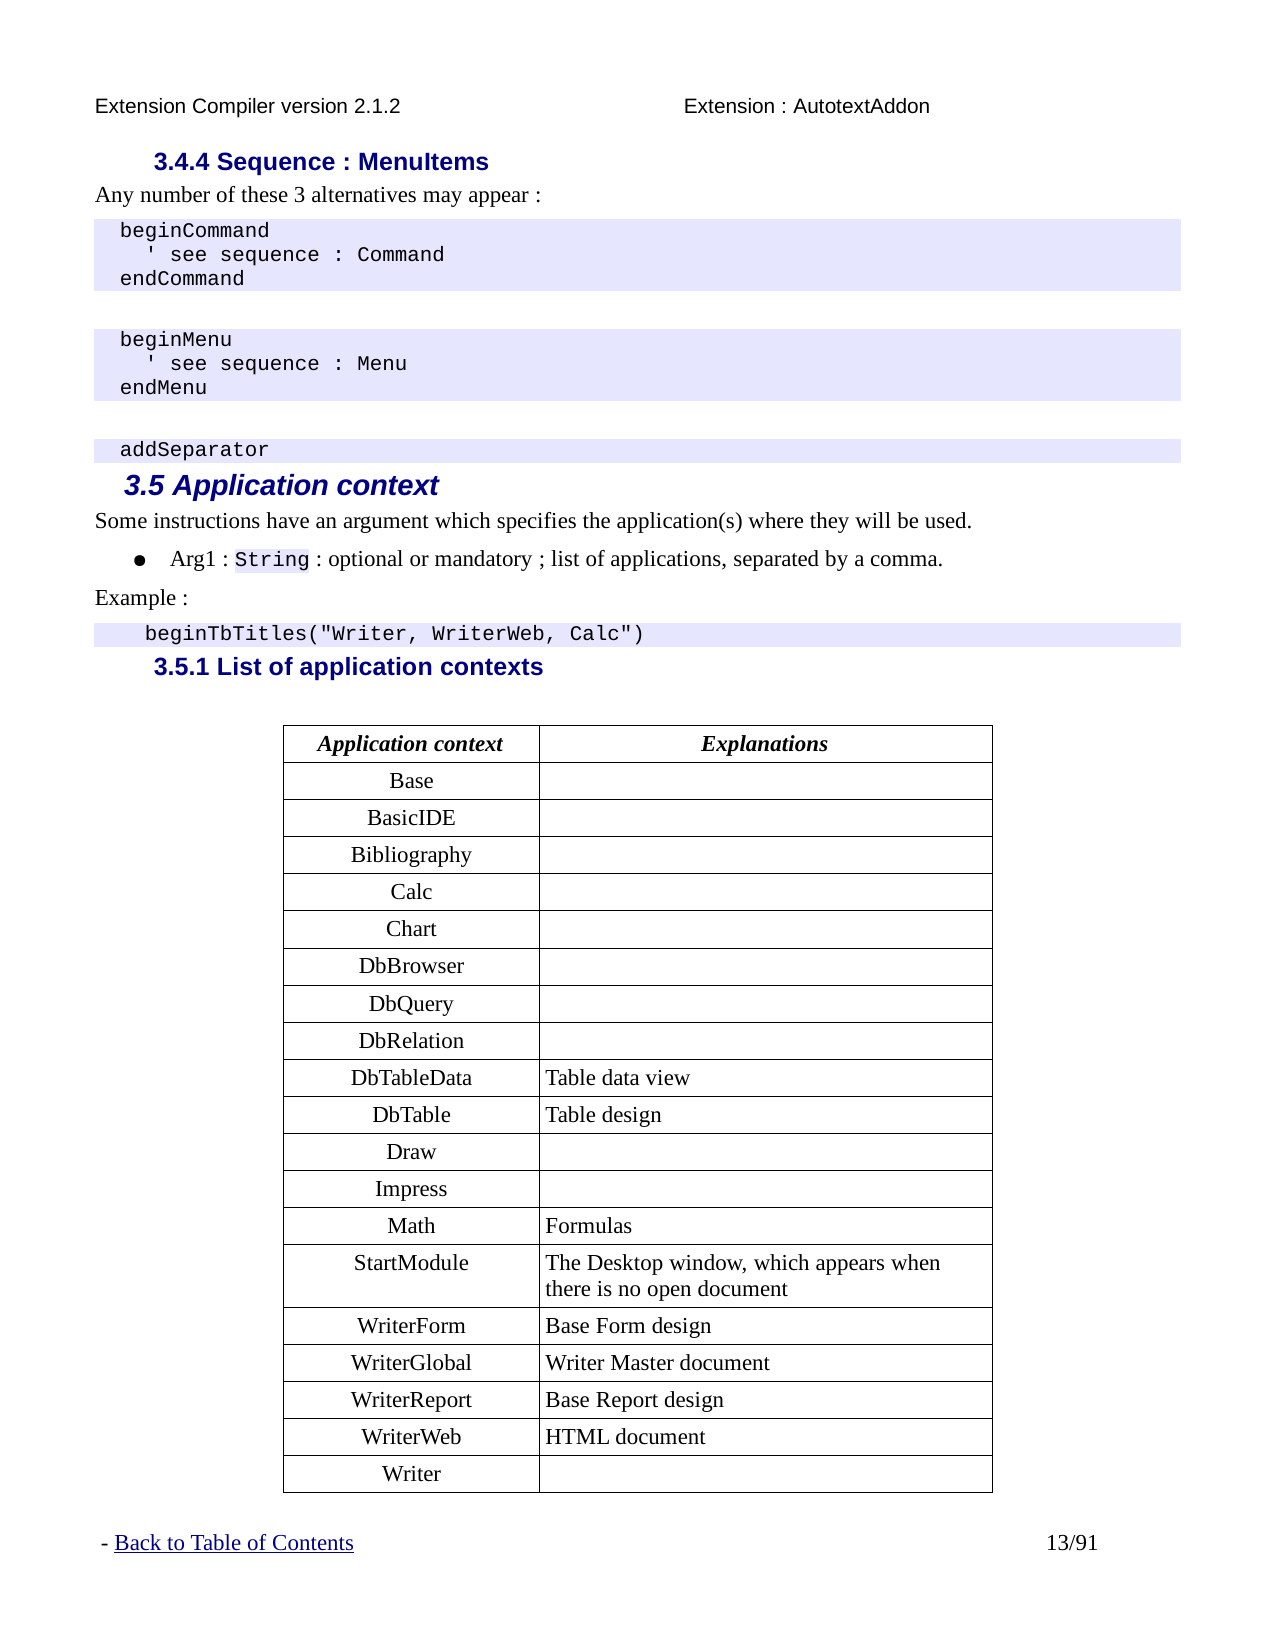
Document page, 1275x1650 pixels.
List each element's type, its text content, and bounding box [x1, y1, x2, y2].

table_cell WriterForm [284, 1308, 539, 1344]
table_cell Formulas [540, 1208, 992, 1244]
text beginCommand [94, 219, 1181, 243]
text Example : [94, 585, 1181, 611]
table_cell Draw [284, 1134, 539, 1170]
subtitle List of application contexts [153, 653, 1181, 681]
table_cell [540, 874, 992, 910]
table_cell DbRelation [284, 1023, 539, 1059]
table_cell [540, 986, 992, 1022]
table_cell Base [284, 763, 539, 799]
table_cell [540, 1134, 992, 1170]
subtitle Application context [124, 469, 1181, 502]
table_cell [540, 837, 992, 873]
table_cell Bibliography [284, 837, 539, 873]
text beginTbTitles("Writer, WriterWeb, Calc") [94, 623, 1181, 647]
table_cell Writer Master document [540, 1345, 992, 1381]
table_cell HTML document [540, 1419, 992, 1455]
text Any number of these 3 alternatives may appear : [94, 181, 1181, 207]
table_cell Calc [284, 874, 539, 910]
table_cell Writer [284, 1456, 539, 1492]
subtitle Sequence : MenuItems [153, 147, 1181, 176]
table_cell [540, 800, 992, 836]
text Some instructions have an argument which specifies the application(s) where they will be used. [94, 508, 1181, 533]
table_cell [540, 1023, 992, 1059]
text ' see sequence : Command [94, 243, 1181, 267]
table_cell Table data view [540, 1060, 992, 1096]
table_header Explanations [540, 726, 992, 762]
table_cell Math [284, 1208, 539, 1244]
table_cell WriterReport [284, 1382, 539, 1418]
table_cell Table design [540, 1097, 992, 1133]
table_cell [540, 949, 992, 984]
table_cell BasicIDE [284, 800, 539, 836]
table_cell DbBrowser [284, 949, 539, 984]
table_cell StartModule [284, 1245, 539, 1307]
table_cell [540, 763, 992, 799]
table_cell Base Form design [540, 1308, 992, 1344]
table_cell [540, 1171, 992, 1207]
table_cell [540, 1456, 992, 1492]
text addSeparator [94, 439, 1181, 463]
table_cell WriterGlobal [284, 1345, 539, 1381]
table_cell DbTable [284, 1097, 539, 1133]
table_cell Base Report design [540, 1382, 992, 1418]
table_cell DbQuery [284, 986, 539, 1022]
table_cell Chart [284, 911, 539, 947]
table_cell DbTableData [284, 1060, 539, 1096]
table_cell Impress [284, 1171, 539, 1207]
text endMenu [94, 377, 1181, 401]
list Arg1 : String : optional or mandatory ; list of applications, separated by a comma. [132, 546, 1181, 573]
table_cell [540, 911, 992, 947]
table_cell WriterWeb [284, 1419, 539, 1455]
table_cell The Desktop window, which appears when there is no open document [540, 1245, 992, 1307]
text ' see sequence : Menu [94, 353, 1181, 377]
table_header Application context [284, 726, 539, 762]
text endCommand [94, 267, 1181, 291]
text beginMenu [94, 329, 1181, 353]
